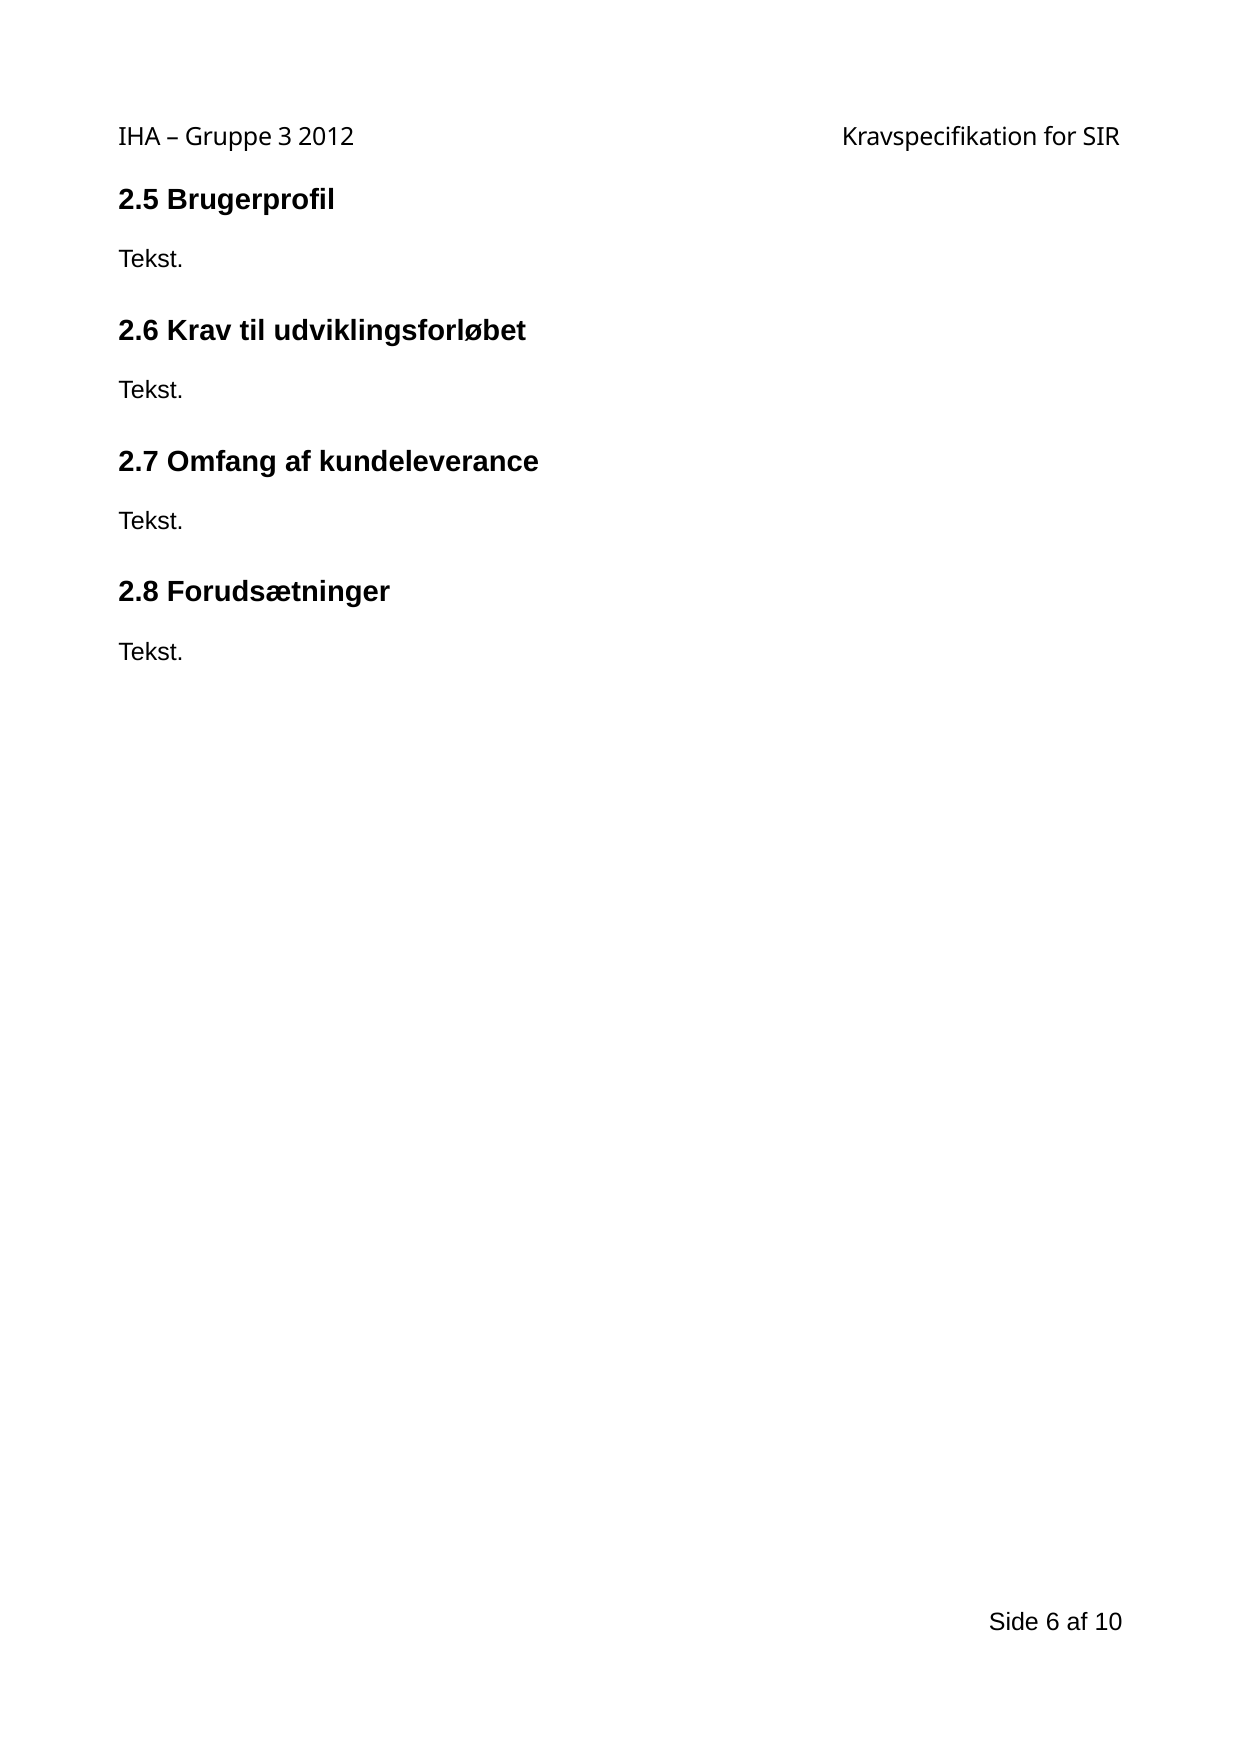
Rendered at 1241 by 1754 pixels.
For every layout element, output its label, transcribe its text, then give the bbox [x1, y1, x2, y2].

text Tekst. [118, 244, 1122, 273]
subtitle 2.7 Omfang af kundeleverance [118, 443, 1122, 477]
text Tekst. [118, 375, 1122, 404]
subtitle 2.5 Brugerprofil [118, 182, 1122, 215]
subtitle 2.6 Krav til udviklingsforløbet [118, 313, 1122, 346]
text Tekst. [118, 637, 1122, 666]
subtitle 2.8 Forudsætninger [118, 574, 1122, 608]
text Tekst. [118, 506, 1122, 535]
